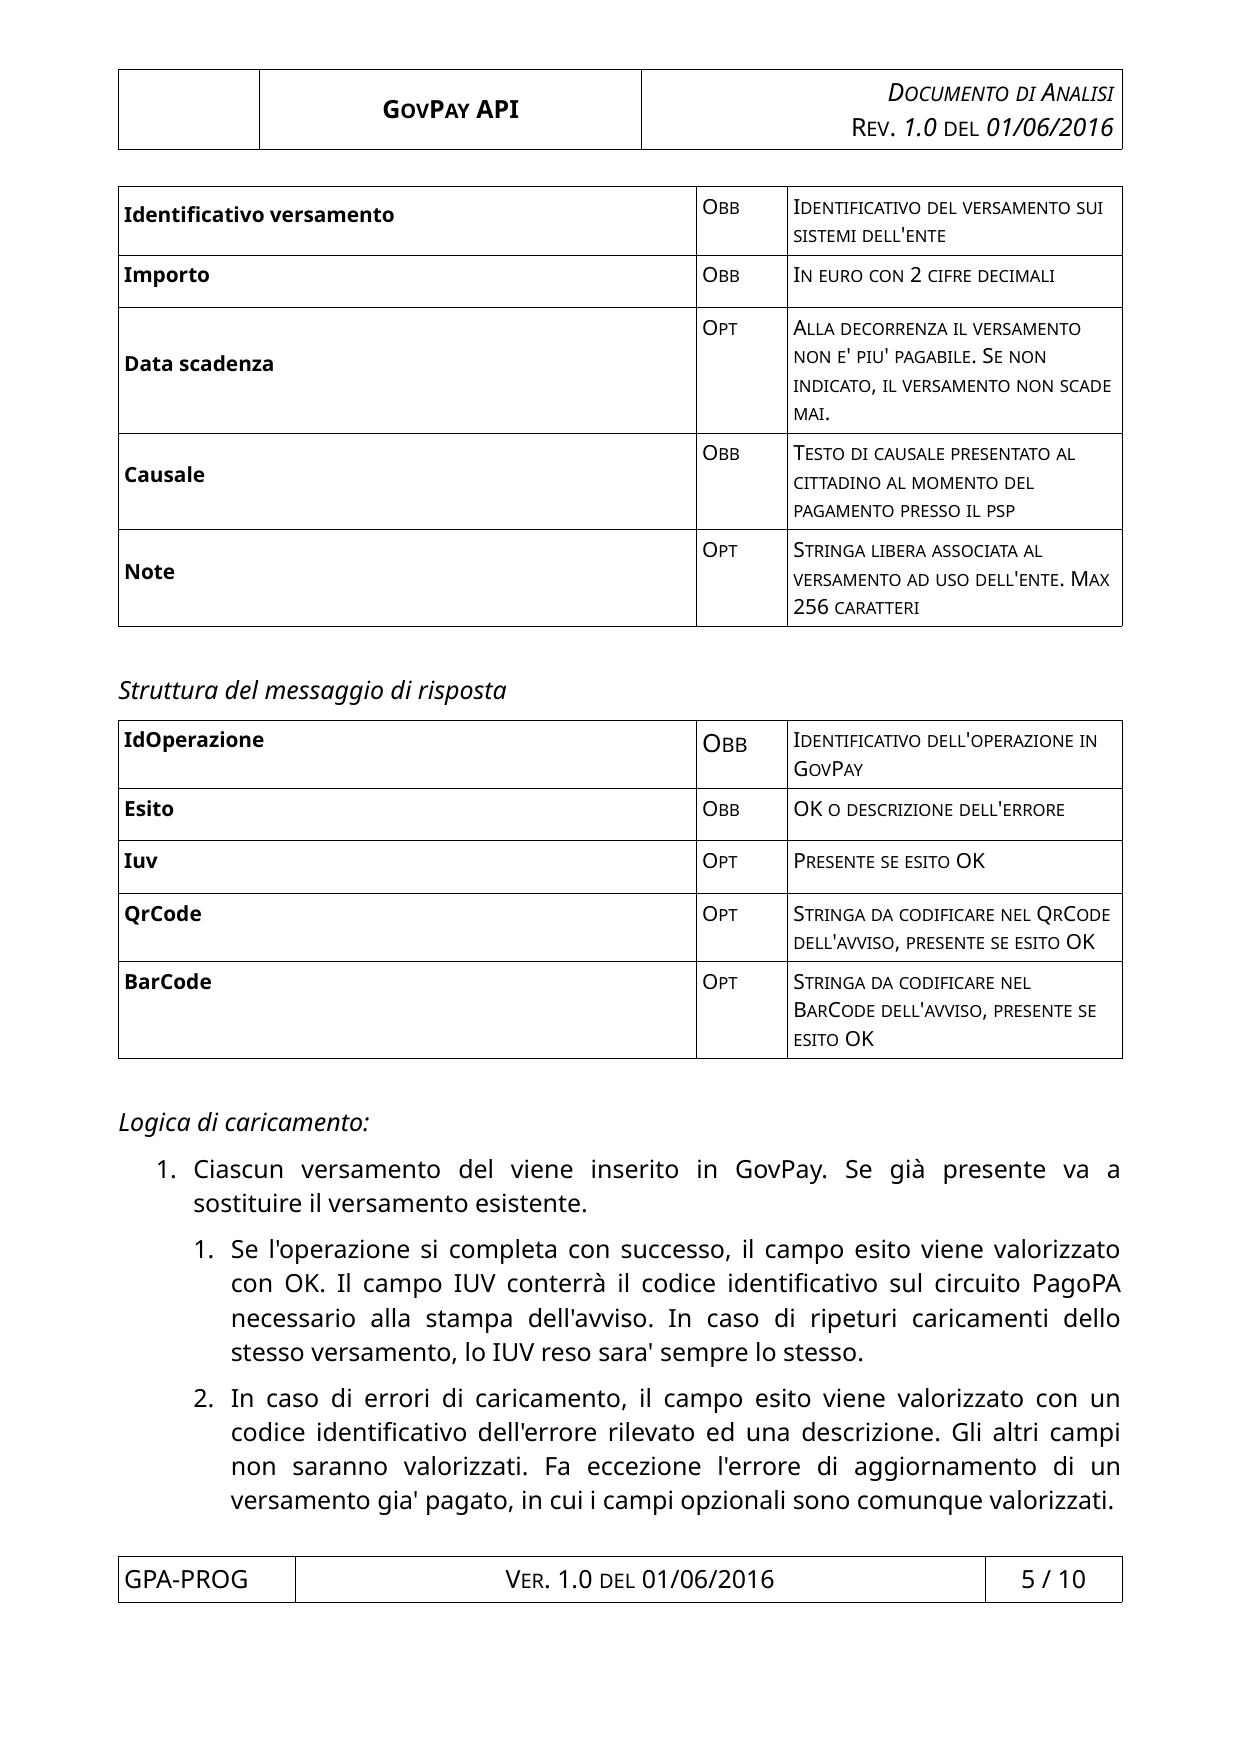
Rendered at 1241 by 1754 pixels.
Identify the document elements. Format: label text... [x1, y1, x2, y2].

table_header IdOperazione [119, 721, 696, 788]
table_cell Opt [697, 894, 787, 961]
table_cell Identificativo versamento [119, 187, 696, 255]
table_cell Esito [119, 789, 696, 840]
table_cell Opt [697, 530, 787, 626]
list Ciascun versamento del viene inserito in GovPay. Se già presente va a sostituire il versamento esistente. [156, 1151, 1122, 1219]
table_header Obb [697, 721, 787, 788]
table_cell Stringa da codificare nel QrCode dell'avviso, presente se esito OK [788, 894, 1122, 961]
text Struttura del messaggio di risposta [118, 673, 1122, 707]
table_cell QrCode [119, 894, 696, 961]
table_cell Iuv [119, 841, 696, 893]
table_cell Obb [697, 434, 787, 529]
table_cell Testo di causale presentato al cittadino al momento del pagamento presso il psp [788, 434, 1122, 529]
table_cell Opt [697, 962, 787, 1058]
text Logica di caricamento: [118, 1105, 1122, 1139]
table_cell Data scadenza [119, 308, 696, 432]
table_header Identificativo dell'operazione in GovPay [788, 721, 1122, 788]
list In caso di errori di caricamento, il campo esito viene valorizzato con un codice identificativo dell'errore rilevato ed una descrizione. Gli altri campi non saranno valorizzati. Fa eccezione l'errore di aggiornamento di un versamento gia' pagato, in cui i campi opzionali sono comunque valorizzati. [193, 1381, 1122, 1517]
table_cell Presente se esito OK [788, 841, 1122, 893]
table_cell Note [119, 530, 696, 626]
list Se l'operazione si completa con successo, il campo esito viene valorizzato con OK. Il campo IUV conterrà il codice identificativo sul circuito PagoPA necessario alla stampa dell'avviso. In caso di ripeturi caricamenti dello stesso versamento, lo IUV reso sara' sempre lo stesso. [193, 1232, 1122, 1368]
table_cell Obb [697, 789, 787, 840]
table_cell BarCode [119, 962, 696, 1058]
table_cell Alla decorrenza il versamento non e' piu' pagabile. Se non indicato, il versamento non scade mai. [788, 308, 1122, 432]
table_cell Identificativo del versamento sui sistemi dell'ente [788, 187, 1122, 255]
table_cell OK o descrizione dell'errore [788, 789, 1122, 840]
table_cell Obb [697, 187, 787, 255]
table_cell Opt [697, 308, 787, 432]
table_cell Importo [119, 256, 696, 307]
table_cell Causale [119, 434, 696, 529]
table_cell Stringa libera associata al versamento ad uso dell'ente. Max 256 caratteri [788, 530, 1122, 626]
table_cell In euro con 2 cifre decimali [788, 256, 1122, 307]
table_cell Stringa da codificare nel BarCode dell'avviso, presente se esito OK [788, 962, 1122, 1058]
table_cell Obb [697, 256, 787, 307]
table_cell Opt [697, 841, 787, 893]
